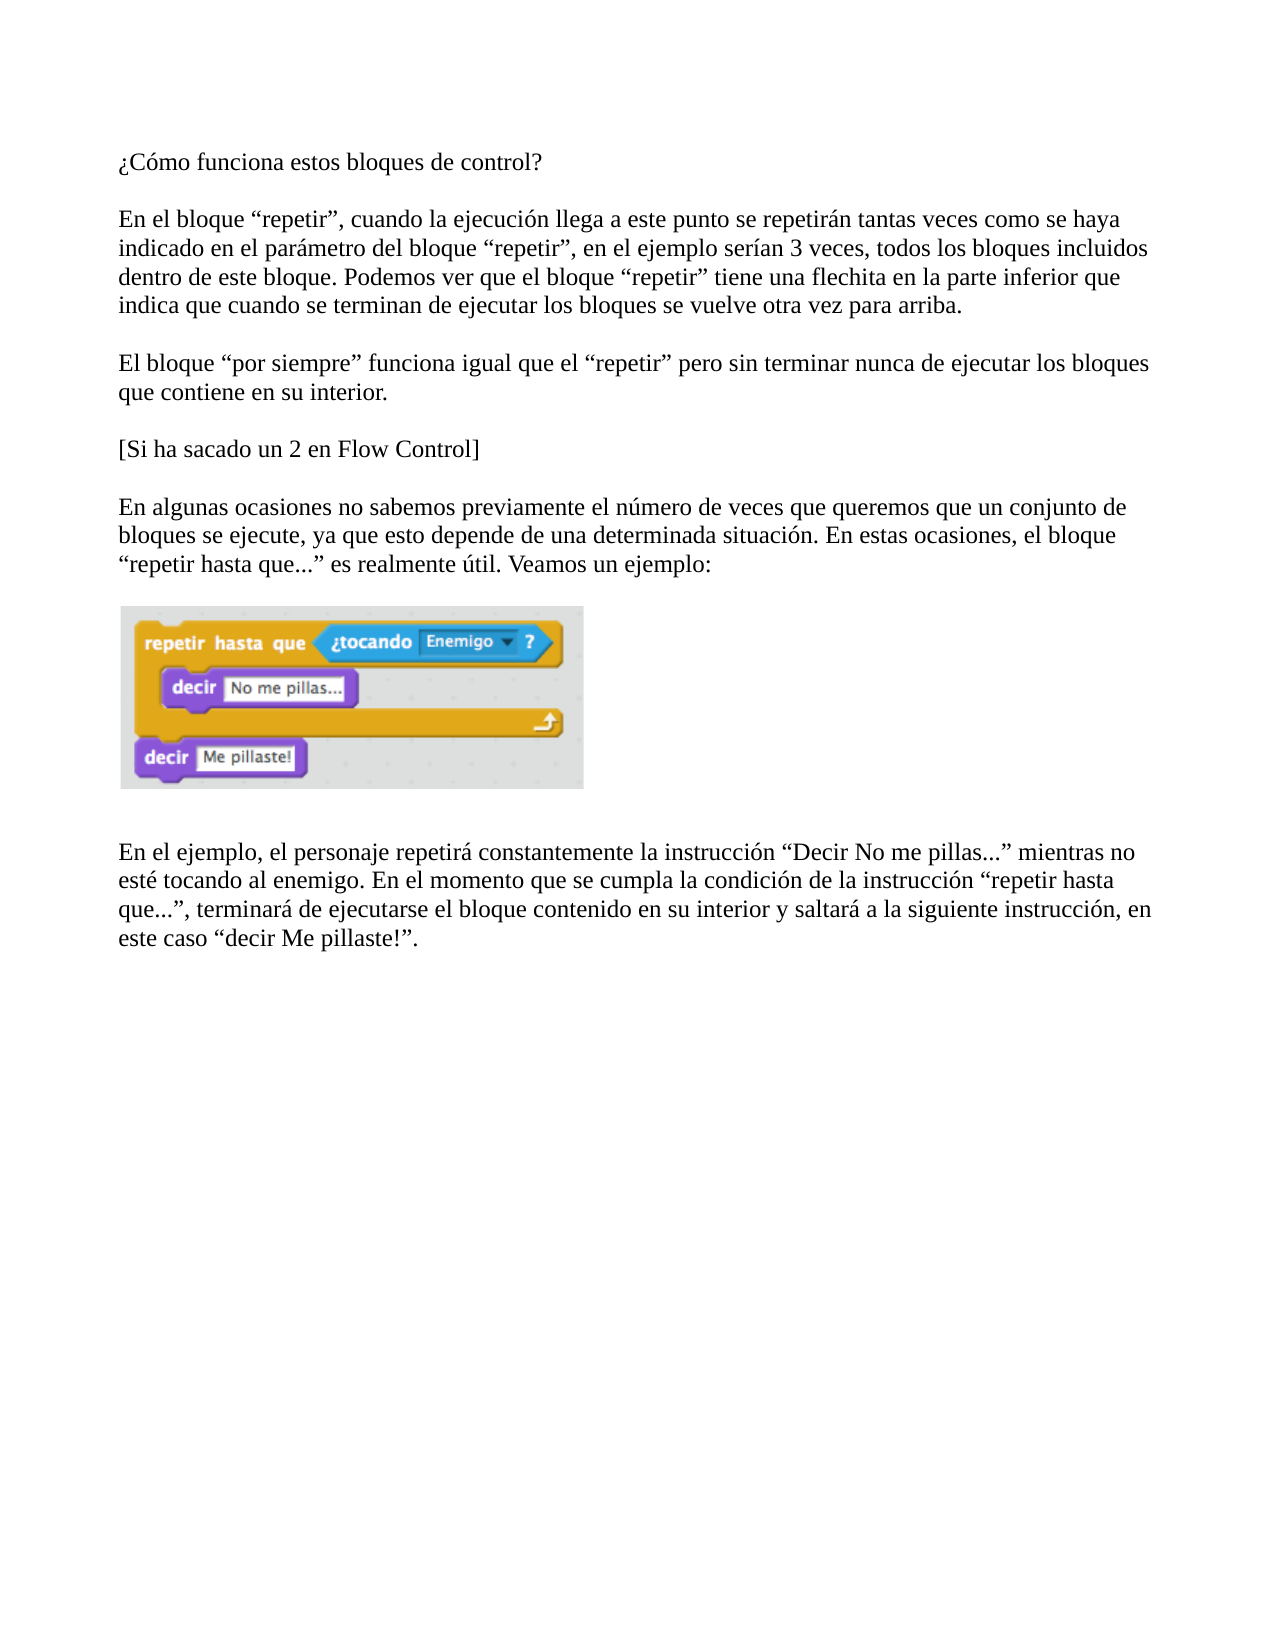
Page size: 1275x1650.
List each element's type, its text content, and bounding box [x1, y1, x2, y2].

text En el ejemplo, el personaje repetirá constantemente la instrucción “Decir No me pillas...” mientras no esté tocando al enemigo. En el momento que se cumpla la condición de la instrucción “repetir hasta que...”, terminará de ejecutarse el bloque contenido en su interior y saltará a la siguiente instrucción, en este caso “decir Me pillaste!”. [118, 837, 1157, 952]
text En algunas ocasiones no sabemos previamente el número de veces que queremos que un conjunto de bloques se ejecute, ya que esto depende de una determinada situación. En estas ocasiones, el bloque “repetir hasta que...” es realmente útil. Veamos un ejemplo: [118, 492, 1157, 578]
picture [120, 606, 584, 789]
text ¿Cómo funciona estos bloques de control? [118, 147, 1157, 176]
text El bloque “por siempre” funciona igual que el “repetir” pero sin terminar nunca de ejecutar los bloques que contiene en su interior. [118, 348, 1157, 406]
text [Si ha sacado un 2 en Flow Control] [118, 434, 1157, 463]
text En el bloque “repetir”, cuando la ejecución llega a este punto se repetirán tantas veces como se haya indicado en el parámetro del bloque “repetir”, en el ejemplo serían 3 veces, todos los bloques incluidos dentro de este bloque. Podemos ver que el bloque “repetir” tiene una flechita en la parte inferior que indica que cuando se terminan de ejecutar los bloques se vuelve otra vez para arriba. [118, 204, 1157, 319]
